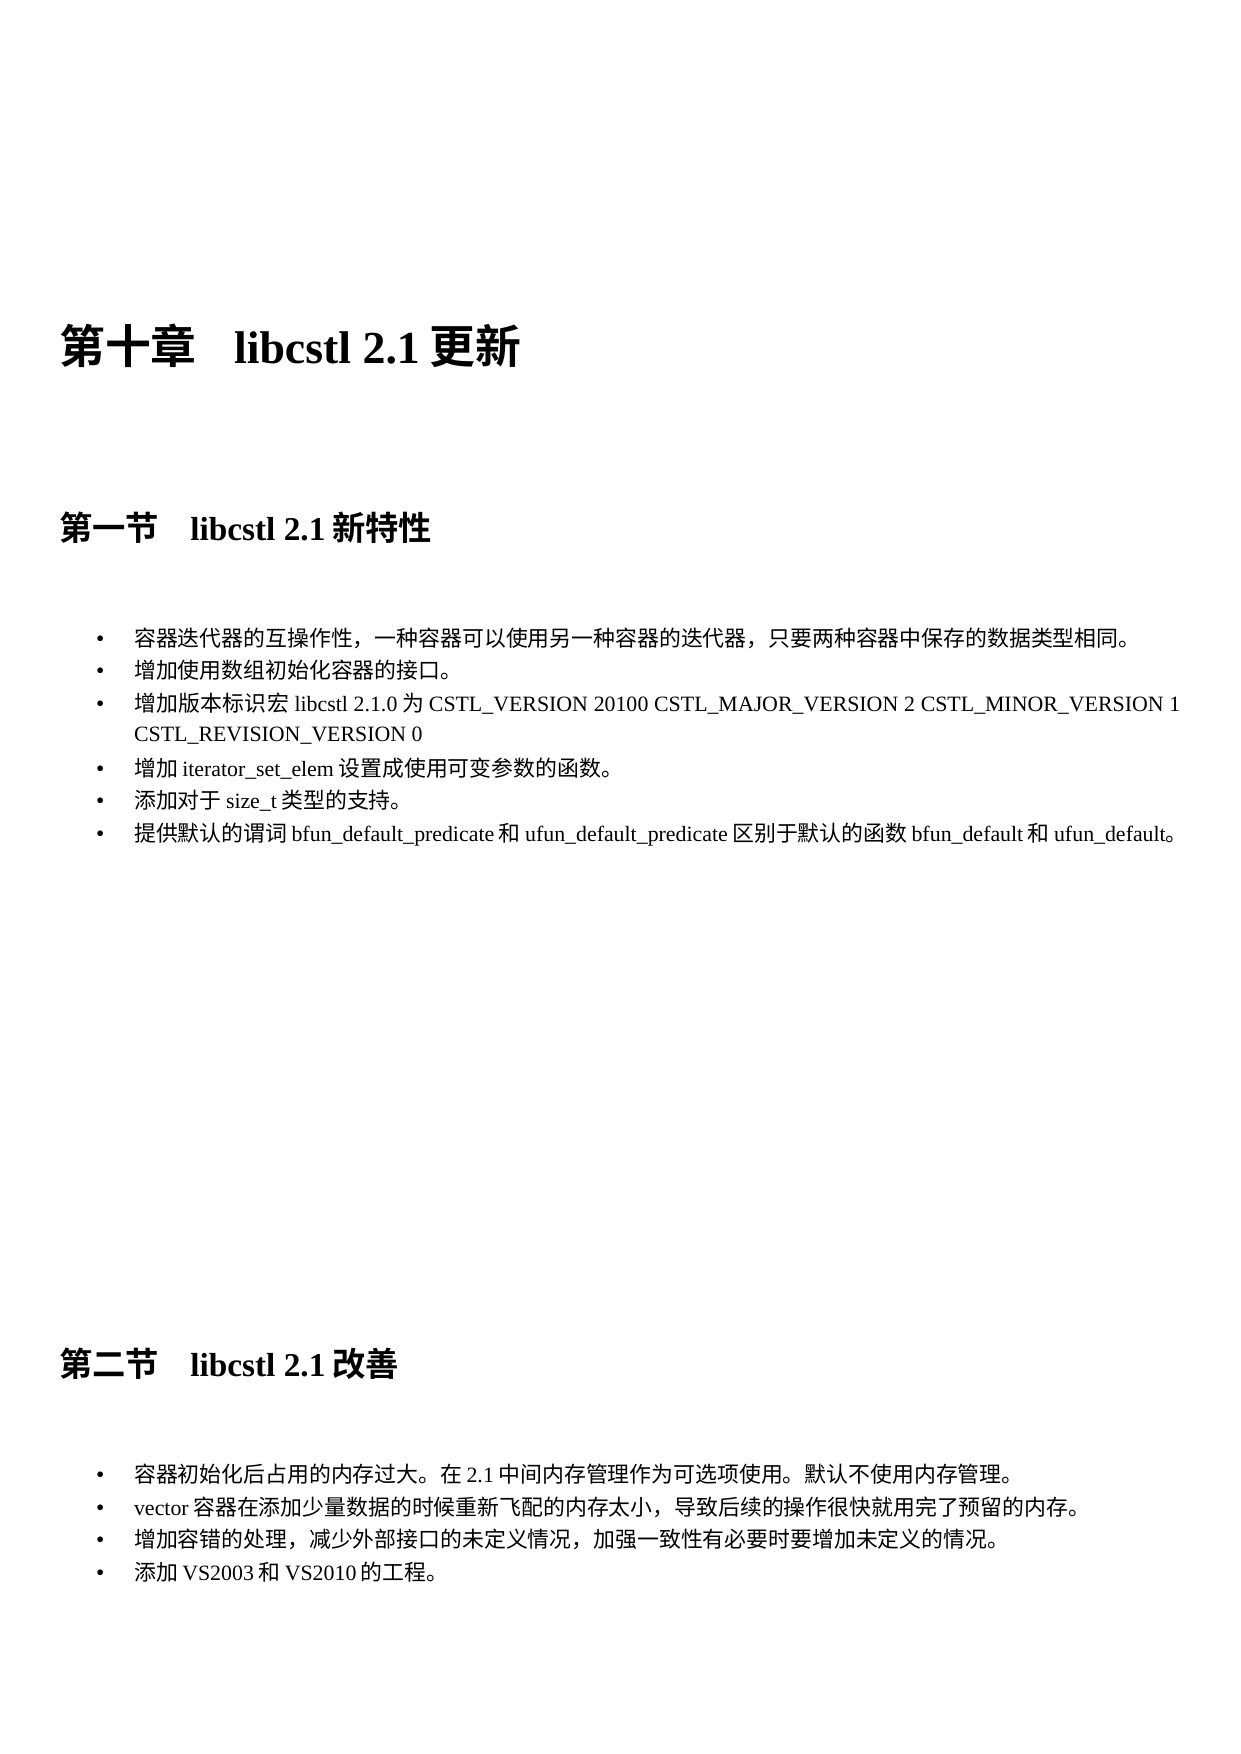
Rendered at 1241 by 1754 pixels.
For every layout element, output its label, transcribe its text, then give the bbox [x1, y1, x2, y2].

subtitle libcstl 2.1新特性 [59, 493, 1181, 558]
list 增加版本标识宏libcstl 2.1.0为CSTL_VERSION 20100 CSTL_MAJOR_VERSION 2 CSTL_MINOR_VERSION 1 CSTL_REVISION_VERSION 0 [96, 685, 1181, 750]
list 增加容错的处理，减少外部接口的未定义情况，加强一致性有必要时要增加未定义的情况。 [96, 1522, 1181, 1554]
list 提供默认的谓词bfun_default_predicate和ufun_default_predicate区别于默认的函数bfun_default和ufun_default。 [96, 815, 1181, 848]
list 容器初始化后占用的内存过大。在2.1中间内存管理作为可选项使用。默认不使用内存管理。 [96, 1457, 1181, 1489]
list 增加iterator_set_elem设置成使用可变参数的函数。 [96, 750, 1181, 783]
list 添加对于size_t类型的支持。 [96, 783, 1181, 815]
list 增加使用数组初始化容器的接口。 [96, 653, 1181, 685]
list vector容器在添加少量数据的时候重新飞配的内存太小，导致后续的操作很快就用完了预留的内存。 [96, 1489, 1181, 1522]
list 添加VS2003和VS2010的工程。 [96, 1554, 1181, 1587]
subtitle libcstl 2.1改善 [59, 1330, 1181, 1395]
subtitle libcstl 2.1更新 [59, 295, 1181, 392]
list 容器迭代器的互操作性，一种容器可以使用另一种容器的迭代器，只要两种容器中保存的数据类型相同。 [96, 620, 1181, 653]
